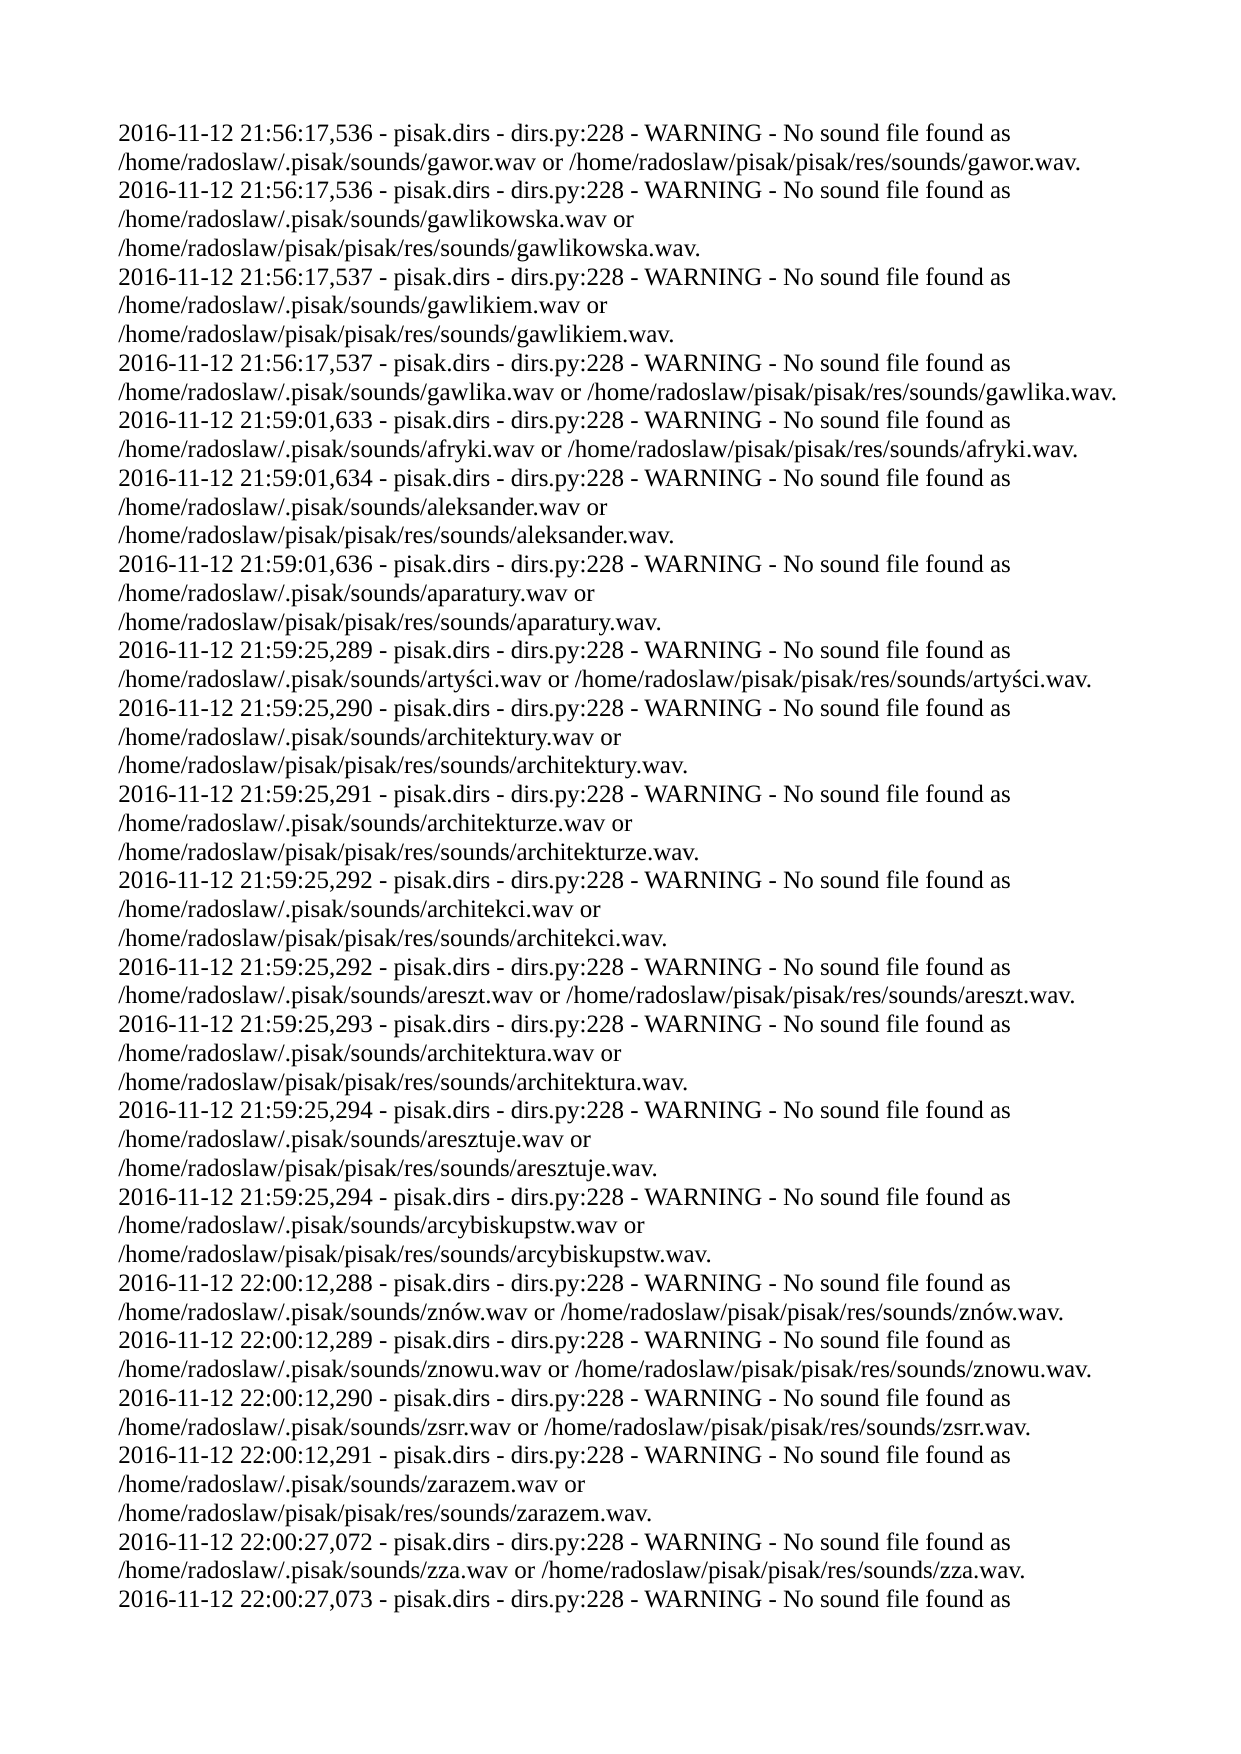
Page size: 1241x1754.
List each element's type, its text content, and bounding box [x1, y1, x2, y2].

text 2016-11-12 21:59:25,293 - pisak.dirs - dirs.py:228 - WARNING - No sound file found as /home/radoslaw/.pisak/sounds/architektura.wav or /home/radoslaw/pisak/pisak/res/sounds/architektura.wav. [118, 1009, 1122, 1096]
text 2016-11-12 21:59:25,294 - pisak.dirs - dirs.py:228 - WARNING - No sound file found as /home/radoslaw/.pisak/sounds/aresztuje.wav or /home/radoslaw/pisak/pisak/res/sounds/aresztuje.wav. [118, 1096, 1122, 1182]
text 2016-11-12 21:56:17,537 - pisak.dirs - dirs.py:228 - WARNING - No sound file found as /home/radoslaw/.pisak/sounds/gawlikiem.wav or /home/radoslaw/pisak/pisak/res/sounds/gawlikiem.wav. [118, 262, 1122, 348]
text 2016-11-12 22:00:27,072 - pisak.dirs - dirs.py:228 - WARNING - No sound file found as /home/radoslaw/.pisak/sounds/zza.wav or /home/radoslaw/pisak/pisak/res/sounds/zza.wav. [118, 1527, 1122, 1584]
text 2016-11-12 21:59:25,292 - pisak.dirs - dirs.py:228 - WARNING - No sound file found as /home/radoslaw/.pisak/sounds/areszt.wav or /home/radoslaw/pisak/pisak/res/sounds/areszt.wav. [118, 952, 1122, 1009]
text 2016-11-12 22:00:12,290 - pisak.dirs - dirs.py:228 - WARNING - No sound file found as /home/radoslaw/.pisak/sounds/zsrr.wav or /home/radoslaw/pisak/pisak/res/sounds/zsrr.wav. [118, 1383, 1122, 1441]
text 2016-11-12 21:59:25,292 - pisak.dirs - dirs.py:228 - WARNING - No sound file found as /home/radoslaw/.pisak/sounds/architekci.wav or /home/radoslaw/pisak/pisak/res/sounds/architekci.wav. [118, 866, 1122, 952]
text 2016-11-12 21:59:25,291 - pisak.dirs - dirs.py:228 - WARNING - No sound file found as /home/radoslaw/.pisak/sounds/architekturze.wav or /home/radoslaw/pisak/pisak/res/sounds/architekturze.wav. [118, 779, 1122, 866]
text 2016-11-12 21:59:01,636 - pisak.dirs - dirs.py:228 - WARNING - No sound file found as /home/radoslaw/.pisak/sounds/aparatury.wav or /home/radoslaw/pisak/pisak/res/sounds/aparatury.wav. [118, 549, 1122, 636]
text 2016-11-12 21:59:01,633 - pisak.dirs - dirs.py:228 - WARNING - No sound file found as /home/radoslaw/.pisak/sounds/afryki.wav or /home/radoslaw/pisak/pisak/res/sounds/afryki.wav. [118, 406, 1122, 463]
text 2016-11-12 21:59:25,290 - pisak.dirs - dirs.py:228 - WARNING - No sound file found as /home/radoslaw/.pisak/sounds/architektury.wav or /home/radoslaw/pisak/pisak/res/sounds/architektury.wav. [118, 693, 1122, 779]
text 2016-11-12 22:00:27,073 - pisak.dirs - dirs.py:228 - WARNING - No sound file found as [118, 1584, 1122, 1613]
text 2016-11-12 22:00:12,291 - pisak.dirs - dirs.py:228 - WARNING - No sound file found as /home/radoslaw/.pisak/sounds/zarazem.wav or /home/radoslaw/pisak/pisak/res/sounds/zarazem.wav. [118, 1441, 1122, 1527]
text 2016-11-12 21:56:17,537 - pisak.dirs - dirs.py:228 - WARNING - No sound file found as /home/radoslaw/.pisak/sounds/gawlika.wav or /home/radoslaw/pisak/pisak/res/sounds/gawlika.wav. [118, 348, 1122, 406]
text 2016-11-12 21:59:01,634 - pisak.dirs - dirs.py:228 - WARNING - No sound file found as /home/radoslaw/.pisak/sounds/aleksander.wav or /home/radoslaw/pisak/pisak/res/sounds/aleksander.wav. [118, 463, 1122, 549]
text 2016-11-12 21:59:25,294 - pisak.dirs - dirs.py:228 - WARNING - No sound file found as /home/radoslaw/.pisak/sounds/arcybiskupstw.wav or /home/radoslaw/pisak/pisak/res/sounds/arcybiskupstw.wav. [118, 1182, 1122, 1268]
text 2016-11-12 22:00:12,288 - pisak.dirs - dirs.py:228 - WARNING - No sound file found as /home/radoslaw/.pisak/sounds/znów.wav or /home/radoslaw/pisak/pisak/res/sounds/znów.wav. [118, 1268, 1122, 1326]
text 2016-11-12 21:59:25,289 - pisak.dirs - dirs.py:228 - WARNING - No sound file found as /home/radoslaw/.pisak/sounds/artyści.wav or /home/radoslaw/pisak/pisak/res/sounds/artyści.wav. [118, 636, 1122, 693]
text 2016-11-12 21:56:17,536 - pisak.dirs - dirs.py:228 - WARNING - No sound file found as /home/radoslaw/.pisak/sounds/gawlikowska.wav or /home/radoslaw/pisak/pisak/res/sounds/gawlikowska.wav. [118, 176, 1122, 262]
text 2016-11-12 21:56:17,536 - pisak.dirs - dirs.py:228 - WARNING - No sound file found as /home/radoslaw/.pisak/sounds/gawor.wav or /home/radoslaw/pisak/pisak/res/sounds/gawor.wav. [118, 118, 1122, 176]
text 2016-11-12 22:00:12,289 - pisak.dirs - dirs.py:228 - WARNING - No sound file found as /home/radoslaw/.pisak/sounds/znowu.wav or /home/radoslaw/pisak/pisak/res/sounds/znowu.wav. [118, 1326, 1122, 1383]
